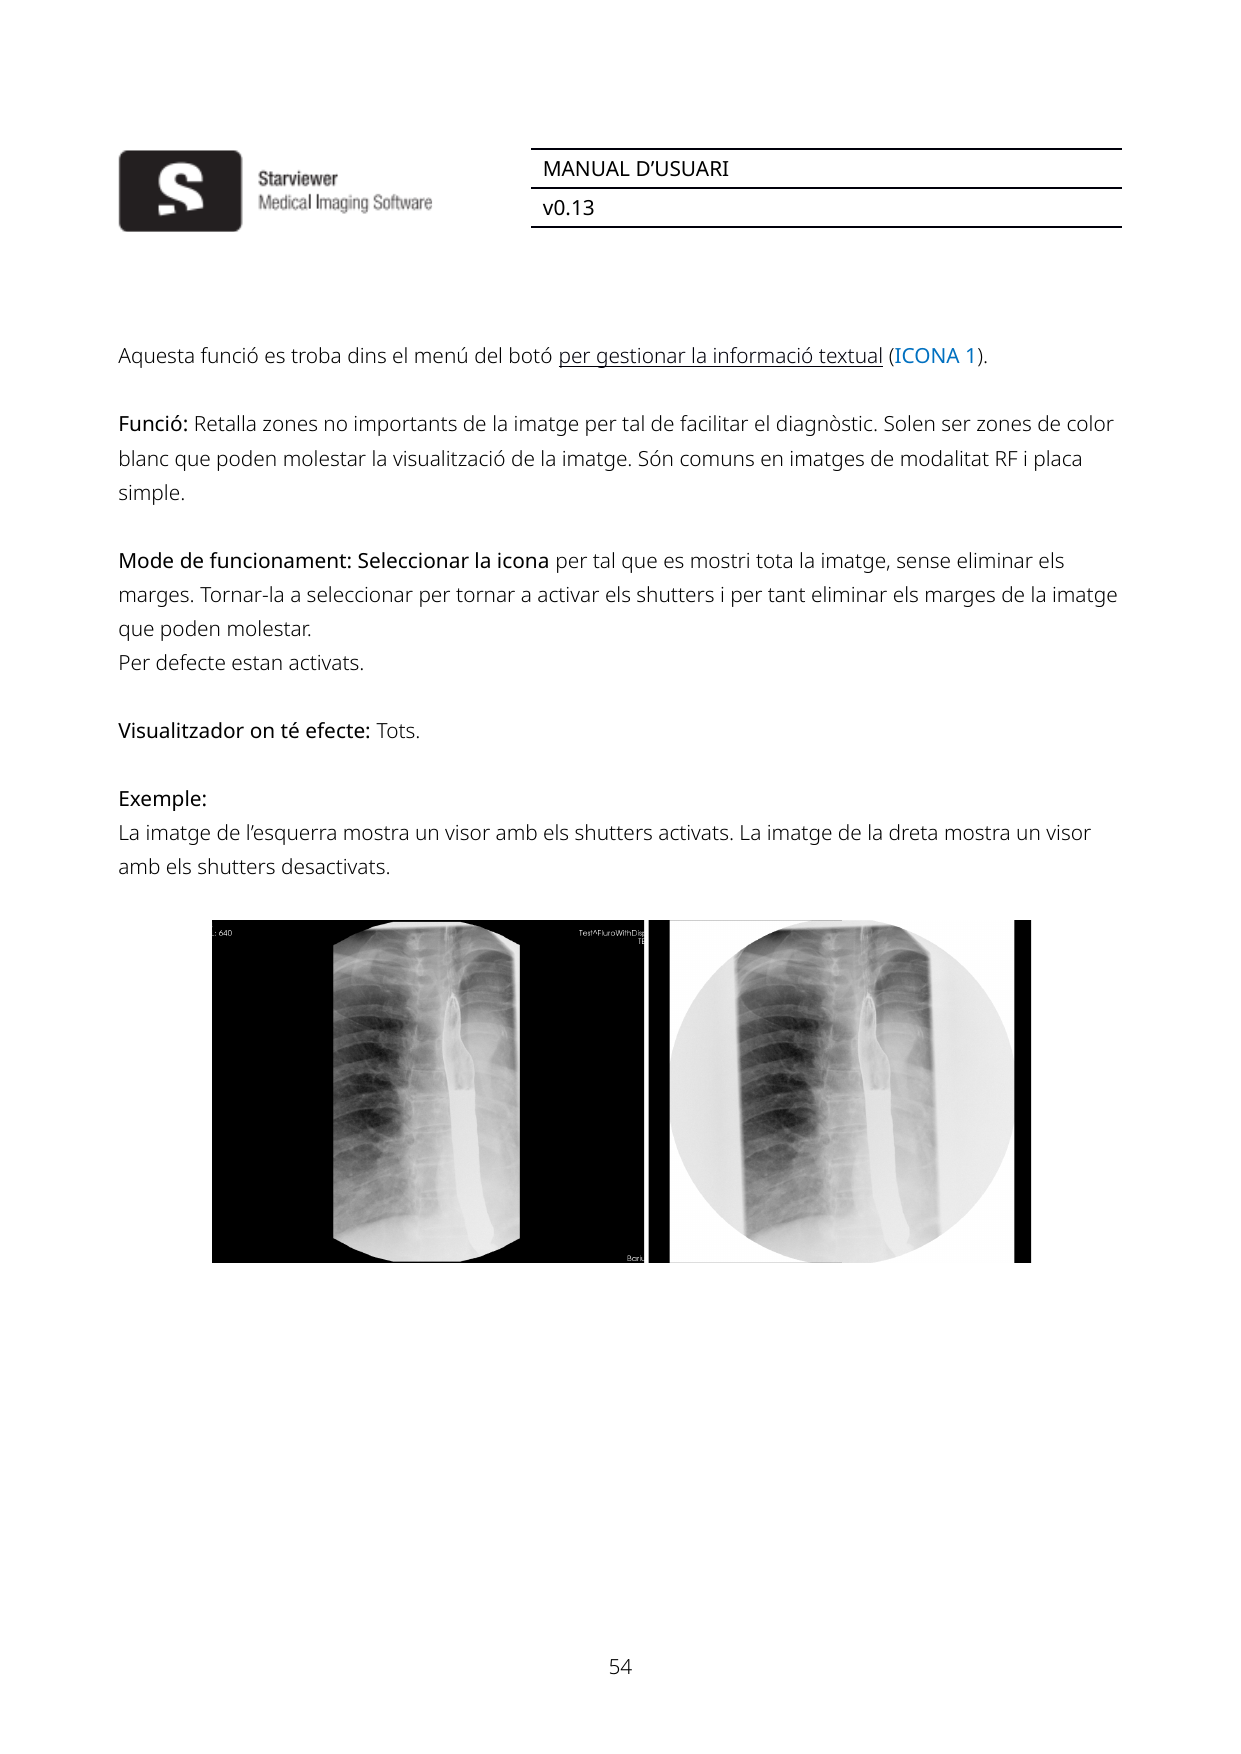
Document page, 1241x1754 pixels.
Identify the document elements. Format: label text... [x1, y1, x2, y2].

text Visualitzador on té efecte: Tots. [118, 716, 1122, 744]
text La imatge de l’esquerra mostra un visor amb els shutters activats. La imatge de la dreta mostra un visor amb els shutters desactivats. [118, 818, 1122, 881]
text Exemple: [118, 784, 1122, 813]
text Funció: Retalla zones no importants de la imatge per tal de facilitar el diagnòstic. Solen ser zones de color blanc que poden molestar la visualització de la imatge. Són comuns en imatges de modalitat RF i placa simple. [118, 409, 1122, 506]
text Per defecte estan activats. [118, 648, 1122, 676]
picture [648, 920, 1032, 1263]
text Mode de funcionament: Seleccionar la icona per tal que es mostri tota la imatge, sense eliminar els marges. Tornar-la a seleccionar per tornar a activar els shutters i per tant eliminar els marges de la imatge que poden molestar. [118, 546, 1122, 642]
picture [212, 920, 645, 1263]
text Aquesta funció es troba dins el menú del botó per gestionar la informació textual (ICONA 1). [118, 341, 1122, 370]
